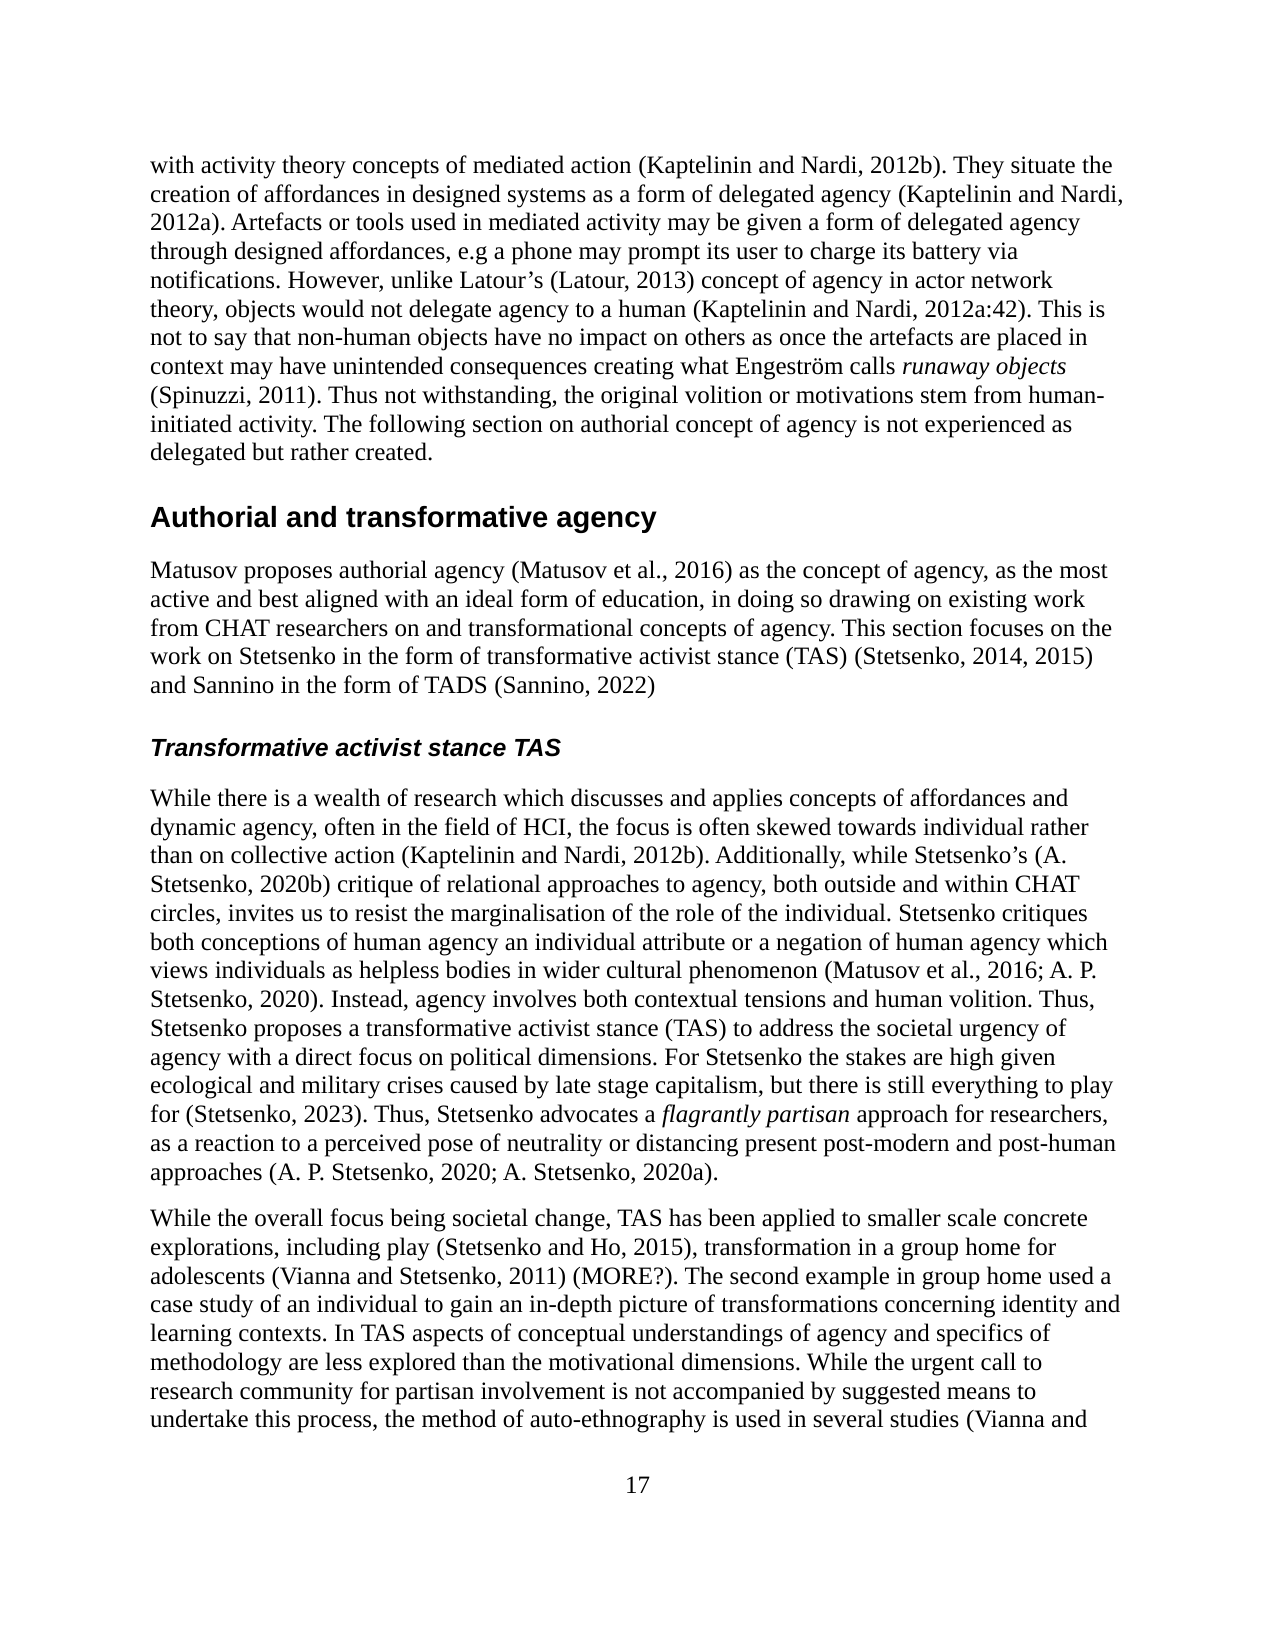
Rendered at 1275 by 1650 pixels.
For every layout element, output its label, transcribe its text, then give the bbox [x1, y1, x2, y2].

subtitle Transformative activist stance TAS [150, 733, 1125, 761]
text While there is a wealth of research which discusses and applies concepts of affordances and dynamic agency, often in the field of HCI, the focus is often skewed towards individual rather than on collective action (Kaptelinin and Nardi, 2012b). Additionally, while Stetsenko’s (A. Stetsenko, 2020b) critique of relational approaches to agency, both outside and within CHAT circles, invites us to resist the marginalisation of the role of the individual. Stetsenko critiques both conceptions of human agency an individual attribute or a negation of human agency which views individuals as helpless bodies in wider cultural phenomenon (Matusov et al., 2016; A. P. Stetsenko, 2020). Instead, agency involves both contextual tensions and human volition. Thus, Stetsenko proposes a transformative activist stance (TAS) to address the societal urgency of agency with a direct focus on political dimensions. For Stetsenko the stakes are high given ecological and military crises caused by late stage capitalism, but there is still everything to play for (Stetsenko, 2023). Thus, Stetsenko advocates a flagrantly partisan approach for researchers, as a reaction to a perceived pose of neutrality or distancing present post-modern and post-human approaches (A. P. Stetsenko, 2020; A. Stetsenko, 2020a). [150, 783, 1125, 1185]
subtitle Authorial and transformative agency [150, 500, 1125, 534]
text While the overall focus being societal change, TAS has been applied to smaller scale concrete explorations, including play (Stetsenko and Ho, 2015), transformation in a group home for adolescents (Vianna and Stetsenko, 2011) (MORE?). The second example in group home used a case study of an individual to gain an in-depth picture of transformations concerning identity and learning contexts. In TAS aspects of conceptual understandings of agency and specifics of methodology are less explored than the motivational dimensions. While the urgent call to research community for partisan involvement is not accompanied by suggested means to undertake this process, the method of auto-ethnography is used in several studies (Vianna and [150, 1203, 1125, 1433]
text with activity theory concepts of mediated action (Kaptelinin and Nardi, 2012b). They situate the creation of affordances in designed systems as a form of delegated agency (Kaptelinin and Nardi, 2012a). Artefacts or tools used in mediated activity may be given a form of delegated agency through designed affordances, e.g a phone may prompt its user to charge its battery via notifications. However, unlike Latour’s (Latour, 2013) concept of agency in actor network theory, objects would not delegate agency to a human (Kaptelinin and Nardi, 2012a:42). This is not to say that non-human objects have no impact on others as once the artefacts are placed in context may have unintended consequences creating what Engeström calls runaway objects (Spinuzzi, 2011). Thus not withstanding, the original volition or motivations stem from human-initiated activity. The following section on authorial concept of agency is not experienced as delegated but rather created. [150, 150, 1125, 466]
text Matusov proposes authorial agency (Matusov et al., 2016) as the concept of agency, as the most active and best aligned with an ideal form of education, in doing so drawing on existing work from CHAT researchers on and transformational concepts of agency. This section focuses on the work on Stetsenko in the form of transformative activist stance (TAS) (Stetsenko, 2014, 2015) and Sannino in the form of TADS (Sannino, 2022) [150, 555, 1125, 699]
